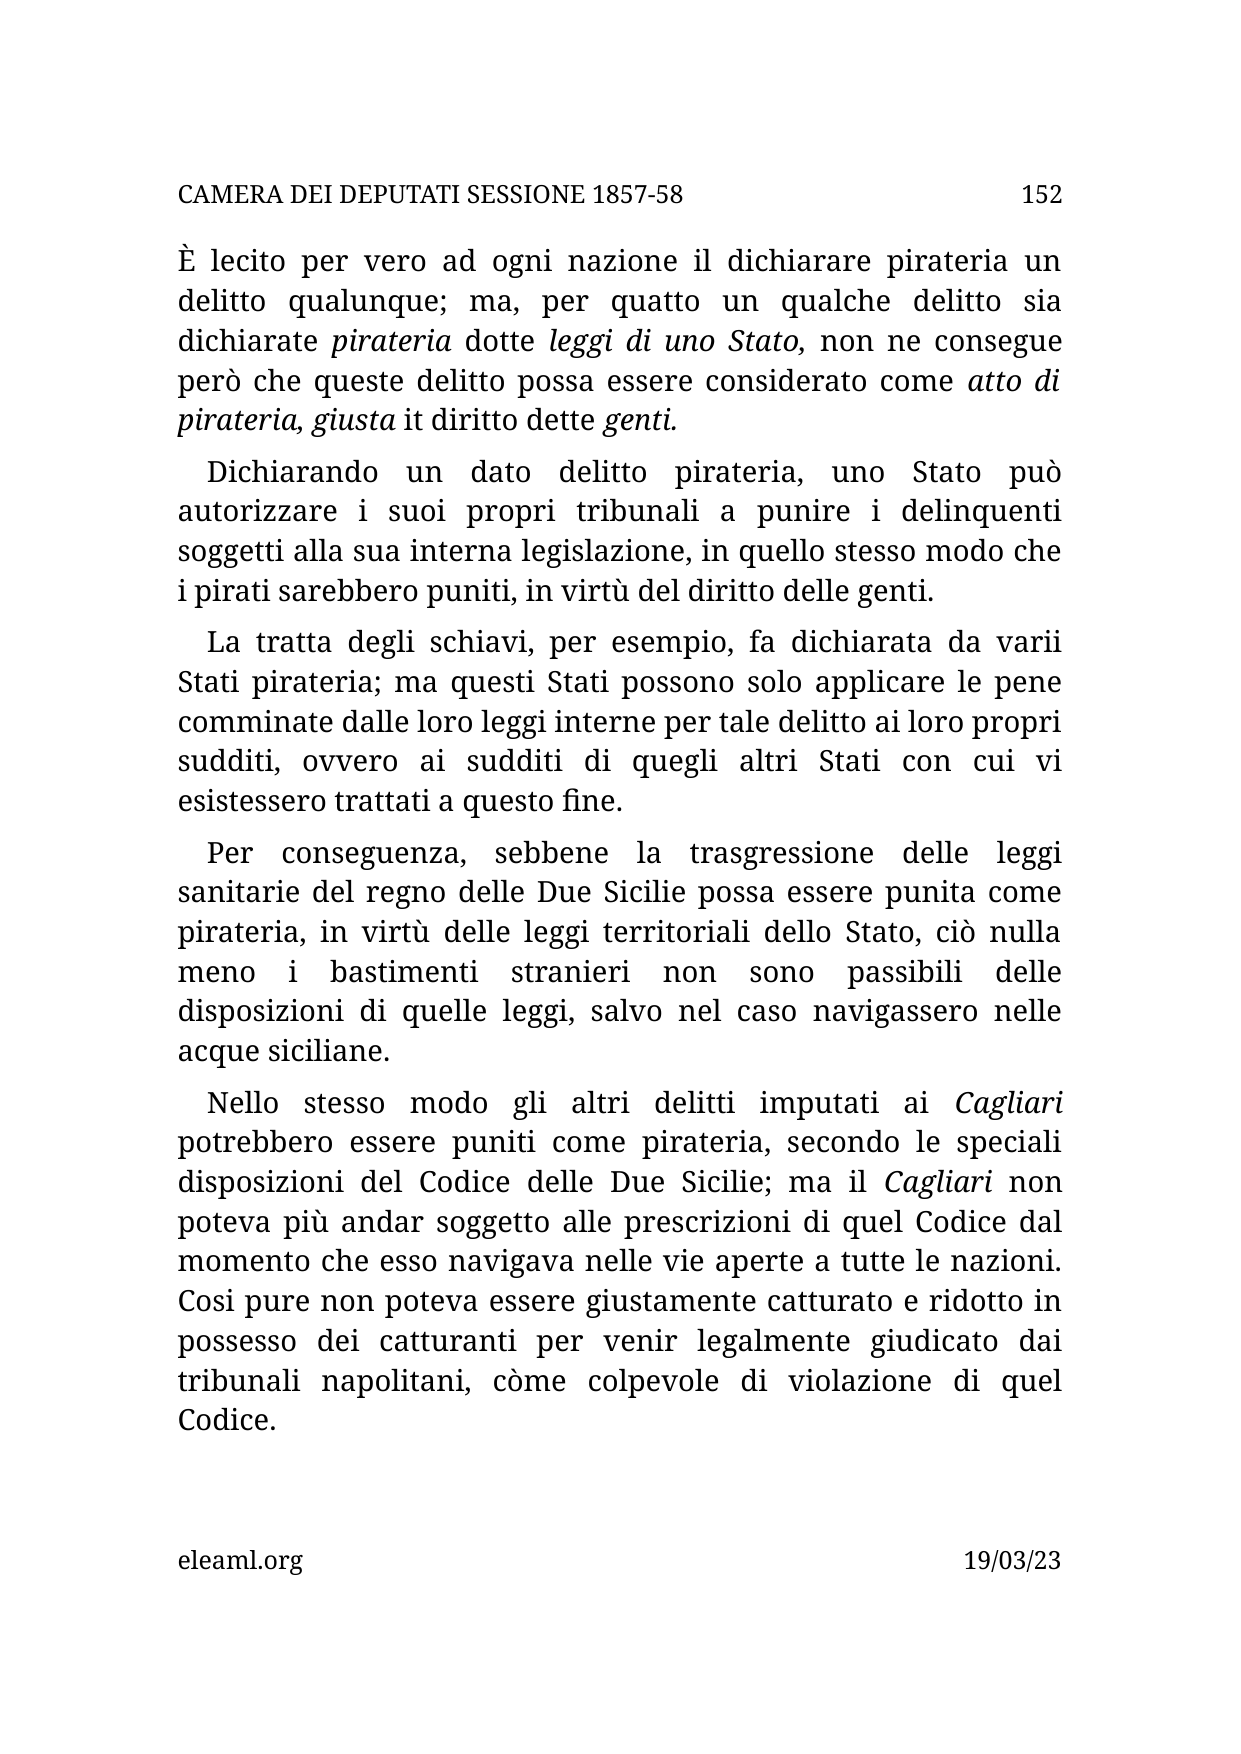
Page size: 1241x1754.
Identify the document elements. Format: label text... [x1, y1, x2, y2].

text Nello stesso modo gli altri delitti imputati ai Cagliari potrebbero essere puniti come pirateria, secondo le speciali disposizioni del Codice delle Due Sicilie; ma il Cagliari non poteva più andar soggetto alle prescrizioni di quel Codice dal momento che esso navigava nelle vie aperte a tutte le nazioni. Cosi pure non poteva essere giustamente catturato e ridotto in possesso dei catturanti per venir legalmente giudicato dai tribunali napolitani, còme colpevole di violazione di quel Codice. [177, 1082, 1063, 1439]
text La tratta degli schiavi, per esempio, fa dichiarata da varii Stati pirateria; ma questi Stati possono solo applicare le pene comminate dalle loro leggi interne per tale delitto ai loro propri sudditi, ovvero ai sudditi di quegli altri Stati con cui vi esistessero trattati a questo fine. [177, 622, 1063, 820]
text Per conseguenza, sebbene la trasgressione delle leggi sanitarie del regno delle Due Sicilie possa essere punita come pirateria, in virtù delle leggi territoriali dello Stato, ciò nulla meno i bastimenti stranieri non sono passibili delle disposizioni di quelle leggi, salvo nel caso navigassero nelle acque siciliane. [177, 832, 1063, 1070]
text È lecito per vero ad ogni nazione il dichiarare pirateria un delitto qualunque; ma, per quatto un qualche delitto sia dichiarate pirateria dotte leggi di uno Stato, non ne consegue però che queste delitto possa essere considerato come atto di pirateria, giusta it diritto dette genti. [177, 241, 1063, 439]
text Dichiarando un dato delitto pirateria, uno Stato può autorizzare i suoi propri tribunali a punire i delinquenti soggetti alla sua interna legislazione, in quello stesso modo che i pirati sarebbero puniti, in virtù del diritto delle genti. [177, 451, 1063, 610]
